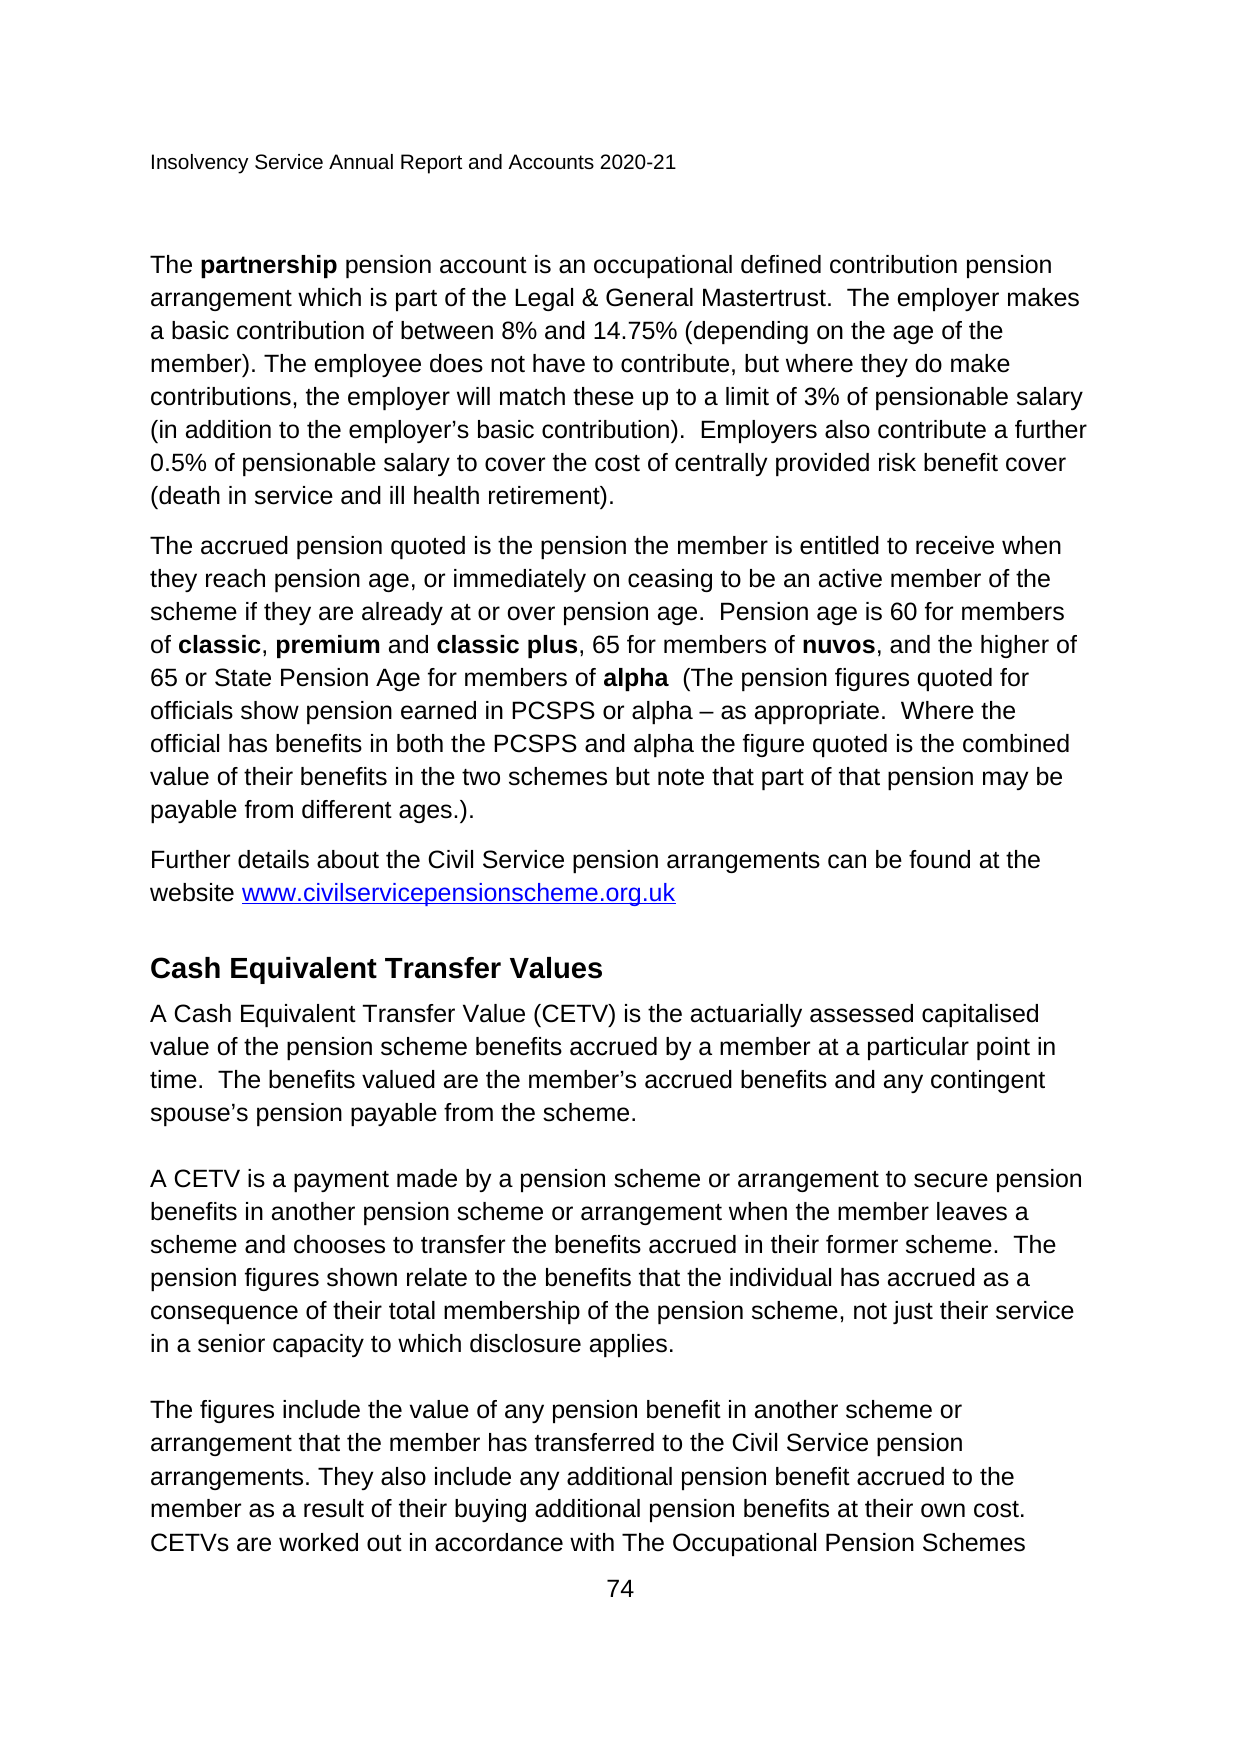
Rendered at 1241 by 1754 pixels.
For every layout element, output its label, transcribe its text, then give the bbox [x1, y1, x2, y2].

text A CETV is a payment made by a pension scheme or arrangement to secure pension benefits in another pension scheme or arrangement when the member leaves a scheme and chooses to transfer the benefits accrued in their former scheme. The pension figures shown relate to the benefits that the individual has accrued as a consequence of their total membership of the pension scheme, not just their service in a senior capacity to which disclosure applies. [150, 1164, 1090, 1358]
text The figures include the value of any pension benefit in another scheme or arrangement that the member has transferred to the Civil Service pension arrangements. They also include any additional pension benefit accrued to the member as a result of their buying additional pension benefits at their own cost. CETVs are worked out in accordance with The Occupational Pension Schemes [150, 1395, 1090, 1556]
subtitle Cash Equivalent Transfer Values [150, 915, 1090, 984]
text Further details about the Civil Service pension arrangements can be found at the website www.civilservicepensionscheme.org.uk [150, 845, 1090, 907]
text The accrued pension quoted is the pension the member is entitled to receive when they reach pension age, or immediately on ceasing to be an active member of the scheme if they are already at or over pension age. Pension age is 60 for members of classic, premium and classic plus, 65 for members of nuvos, and the higher of 65 or State Pension Age for members of alpha (The pension figures quoted for officials show pension earned in PCSPS or alpha – as appropriate. Where the official has benefits in both the PCSPS and alpha the figure quoted is the combined value of their benefits in the two schemes but note that part of that pension may be payable from different ages.). [150, 531, 1090, 824]
text The partnership pension account is an occupational defined contribution pension arrangement which is part of the Legal & General Mastertrust. The employer makes a basic contribution of between 8% and 14.75% (depending on the age of the member). The employee does not have to contribute, but where they do make contributions, the employer will match these up to a limit of 3% of pensionable salary (in addition to the employer’s basic contribution). Employers also contribute a further 0.5% of pensionable salary to cover the cost of centrally provided risk benefit cover (death in service and ill health retirement). [150, 250, 1090, 510]
text A Cash Equivalent Transfer Value (CETV) is the actuarially assessed capitalised value of the pension scheme benefits accrued by a member at a particular point in time. The benefits valued are the member’s accrued benefits and any contingent spouse’s pension payable from the scheme. [150, 999, 1090, 1127]
